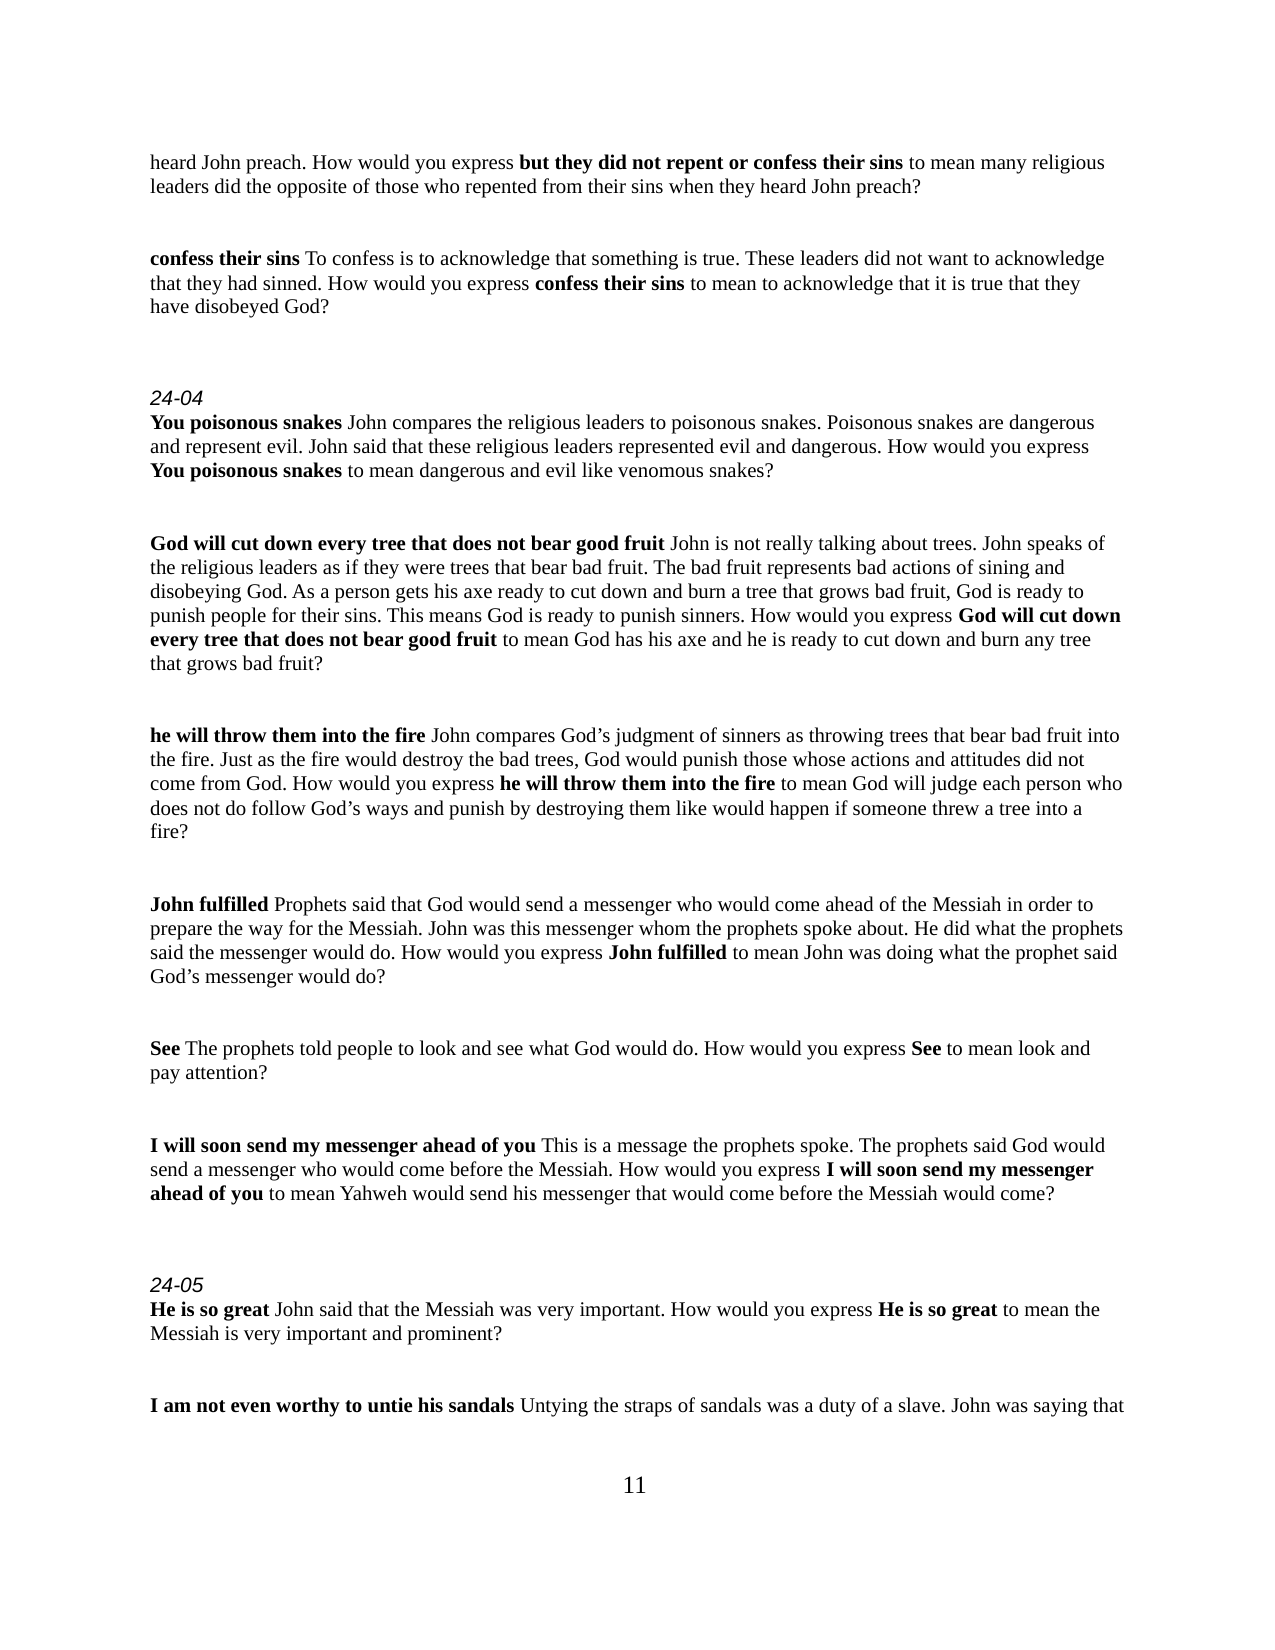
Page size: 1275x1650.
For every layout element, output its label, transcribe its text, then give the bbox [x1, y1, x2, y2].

text See The prophets told people to look and see what God would do. How would you express See to mean look and pay attention? [150, 1036, 1125, 1084]
text John fulfilled Prophets said that God would send a messenger who would come ahead of the Messiah in order to prepare the way for the Messiah. John was this messenger whom the prophets spoke about. He did what the prophets said the messenger would do. How would you express John fulfilled to mean John was doing what the prophet said God’s messenger would do? [150, 892, 1125, 988]
text he will throw them into the fire John compares God’s judgment of sinners as throwing trees that bear bad fruit into the fire. Just as the fire would destroy the bad trees, God would punish those whose actions and attitudes did not come from God. How would you express he will throw them into the fire to mean God will judge each person who does not do follow God’s ways and punish by destroying them like would happen if someone threw a tree into a fire? [150, 723, 1125, 843]
text God will cut down every tree that does not bear good fruit John is not really talking about trees. John speaks of the religious leaders as if they were trees that bear bad fruit. The bad fruit represents bad actions of sining and disobeying God. As a person gets his axe ready to cut down and burn a tree that grows bad fruit, God is ready to punish people for their sins. This means God is ready to punish sinners. How would you express God will cut down every tree that does not bear good fruit to mean God has his axe and he is ready to cut down and burn any tree that grows bad fruit? [150, 531, 1125, 675]
subtitle 24-05 [150, 1272, 1125, 1296]
text I am not even worthy to untie his sandals Untying the straps of sandals was a duty of a slave. John was saying that [150, 1393, 1125, 1417]
text You poisonous snakes John compares the religious leaders to poisonous snakes. Poisonous snakes are dangerous and represent evil. John said that these religious leaders represented evil and dangerous. How would you express You poisonous snakes to mean dangerous and evil like venomous snakes? [150, 410, 1125, 482]
text heard John preach. How would you express but they did not repent or confess their sins to mean many religious leaders did the opposite of those who repented from their sins when they heard John preach? [150, 150, 1125, 198]
subtitle 24-04 [150, 386, 1125, 410]
text I will soon send my messenger ahead of you This is a message the prophets spoke. The prophets said God would send a messenger who would come before the Messiah. How would you express I will soon send my messenger ahead of you to mean Yahweh would send his messenger that would come before the Messiah would come? [150, 1133, 1125, 1205]
text He is so great John said that the Messiah was very important. How would you express He is so great to mean the Messiah is very important and prominent? [150, 1296, 1125, 1344]
text confess their sins To confess is to acknowledge that something is true. These leaders did not want to acknowledge that they had sinned. How would you express confess their sins to mean to acknowledge that it is true that they have disobeyed God? [150, 246, 1125, 318]
